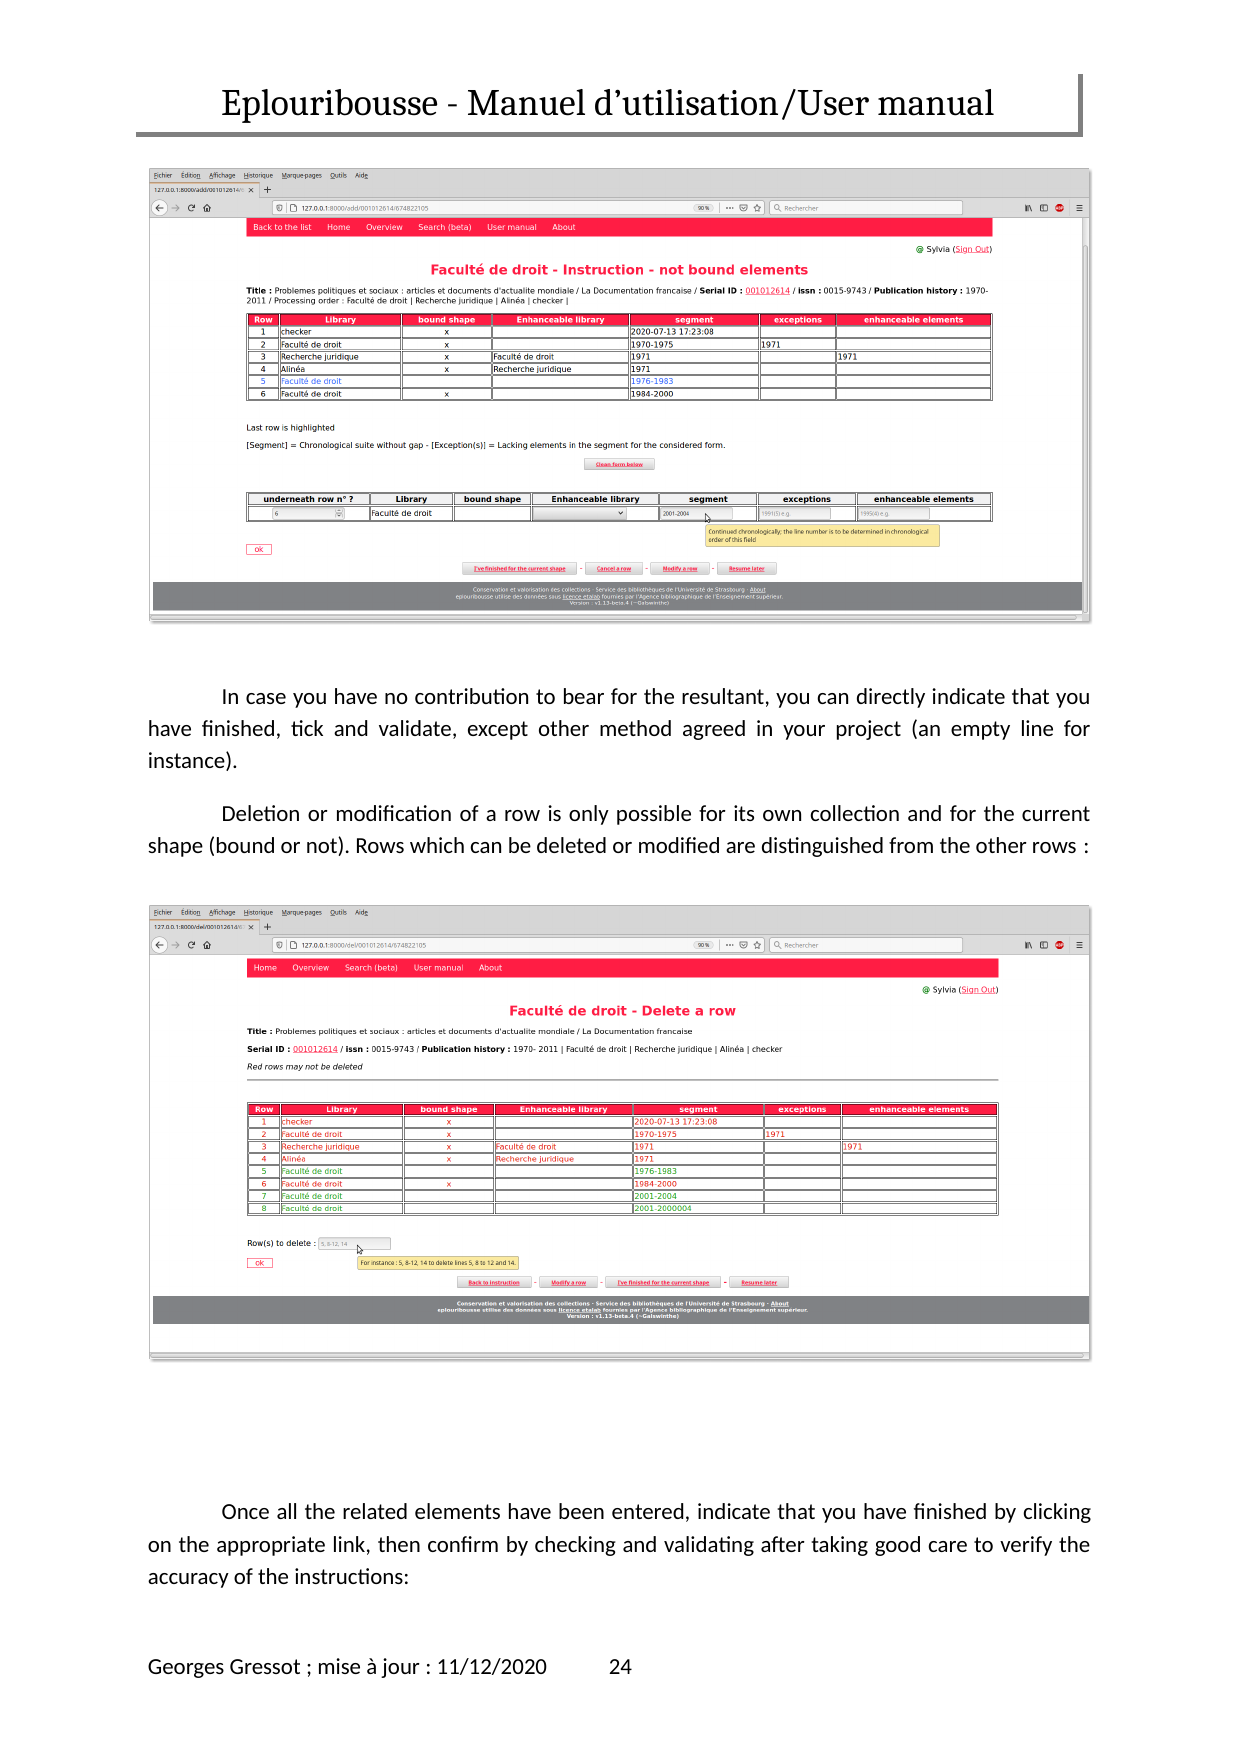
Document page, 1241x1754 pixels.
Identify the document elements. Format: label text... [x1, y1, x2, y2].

picture [147, 904, 1093, 1363]
text In case you have no contribution to bear for the resultant, you can directly indicate that you have finished, tick and validate, except other method agreed in your project (an empty line for instance). [148, 682, 1093, 774]
text Once all the related elements have been entered, indicate that you have finished by clicking on the appropriate link, then confirm by checking and validating after taking good care to verify the accuracy of the instructions: [148, 1497, 1093, 1590]
text Deletion or modification of a row is only possible for its own collection and for the current shape (bound or not). Rows which can be deleted or modified are distinguished from the other rows : [148, 799, 1093, 859]
picture [147, 166, 1093, 625]
